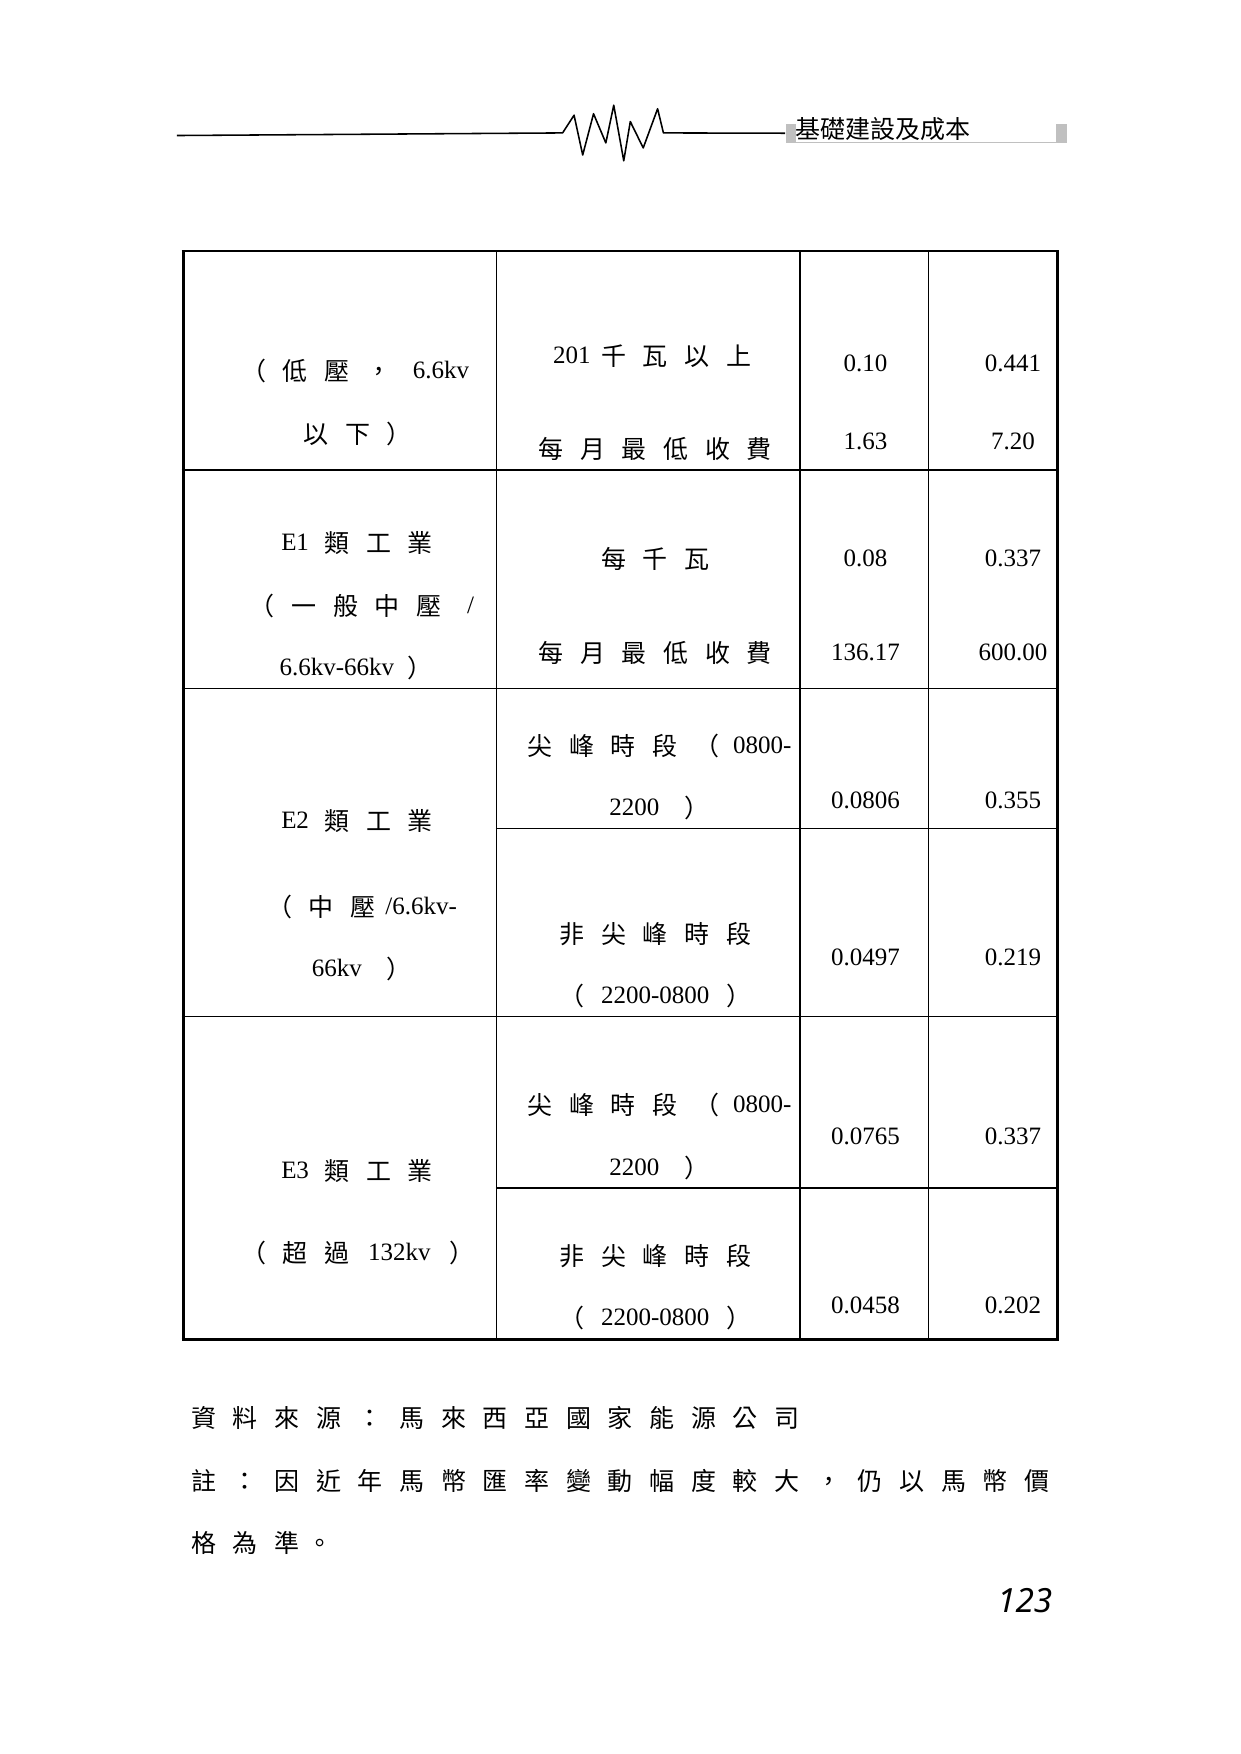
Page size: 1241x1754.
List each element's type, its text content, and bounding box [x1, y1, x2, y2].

table_cell 非尖峰時段（2200-0800） [497, 829, 799, 1016]
table_cell 0.337 600.00 [929, 471, 1056, 688]
table_cell E2類工業 （中壓/6.6kv-66kv） [185, 689, 496, 1016]
table_cell （低壓，6.6kv以下） [185, 252, 496, 469]
table_cell 每千瓦 每月最低收費 [497, 471, 799, 688]
text 資料來源：馬來西亞國家能源公司 [183, 1375, 1058, 1438]
table_cell 0.355 [929, 689, 1056, 827]
table_cell 0.0806 [801, 689, 928, 827]
table_cell 0.08 136.17 [801, 471, 928, 688]
table_cell 0.0765 [801, 1017, 928, 1187]
table_cell E1類工業 （一般中壓/6.6kv-66kv） [185, 471, 496, 688]
table_cell E3類工業 （超過132kv） [185, 1017, 496, 1338]
table_cell 0.0497 [801, 829, 928, 1016]
table_cell 0.10 1.63 [801, 252, 928, 469]
table_cell 0.441 7.20 [929, 252, 1056, 469]
table_cell 201千瓦以上 每月最低收費 [497, 252, 799, 469]
table_cell 0.337 [929, 1017, 1056, 1187]
table_cell 0.219 [929, 829, 1056, 1016]
table_cell 尖峰時段（0800-2200） [497, 689, 799, 827]
table_cell 非尖峰時段（2200-0800） [497, 1189, 799, 1338]
table_cell 0.202 [929, 1189, 1056, 1338]
table_cell 尖峰時段（0800-2200） [497, 1017, 799, 1187]
table_cell 0.0458 [801, 1189, 928, 1338]
text 註：因近年馬幣匯率變動幅度較大，仍以馬幣價格為準。 [183, 1438, 1058, 1563]
